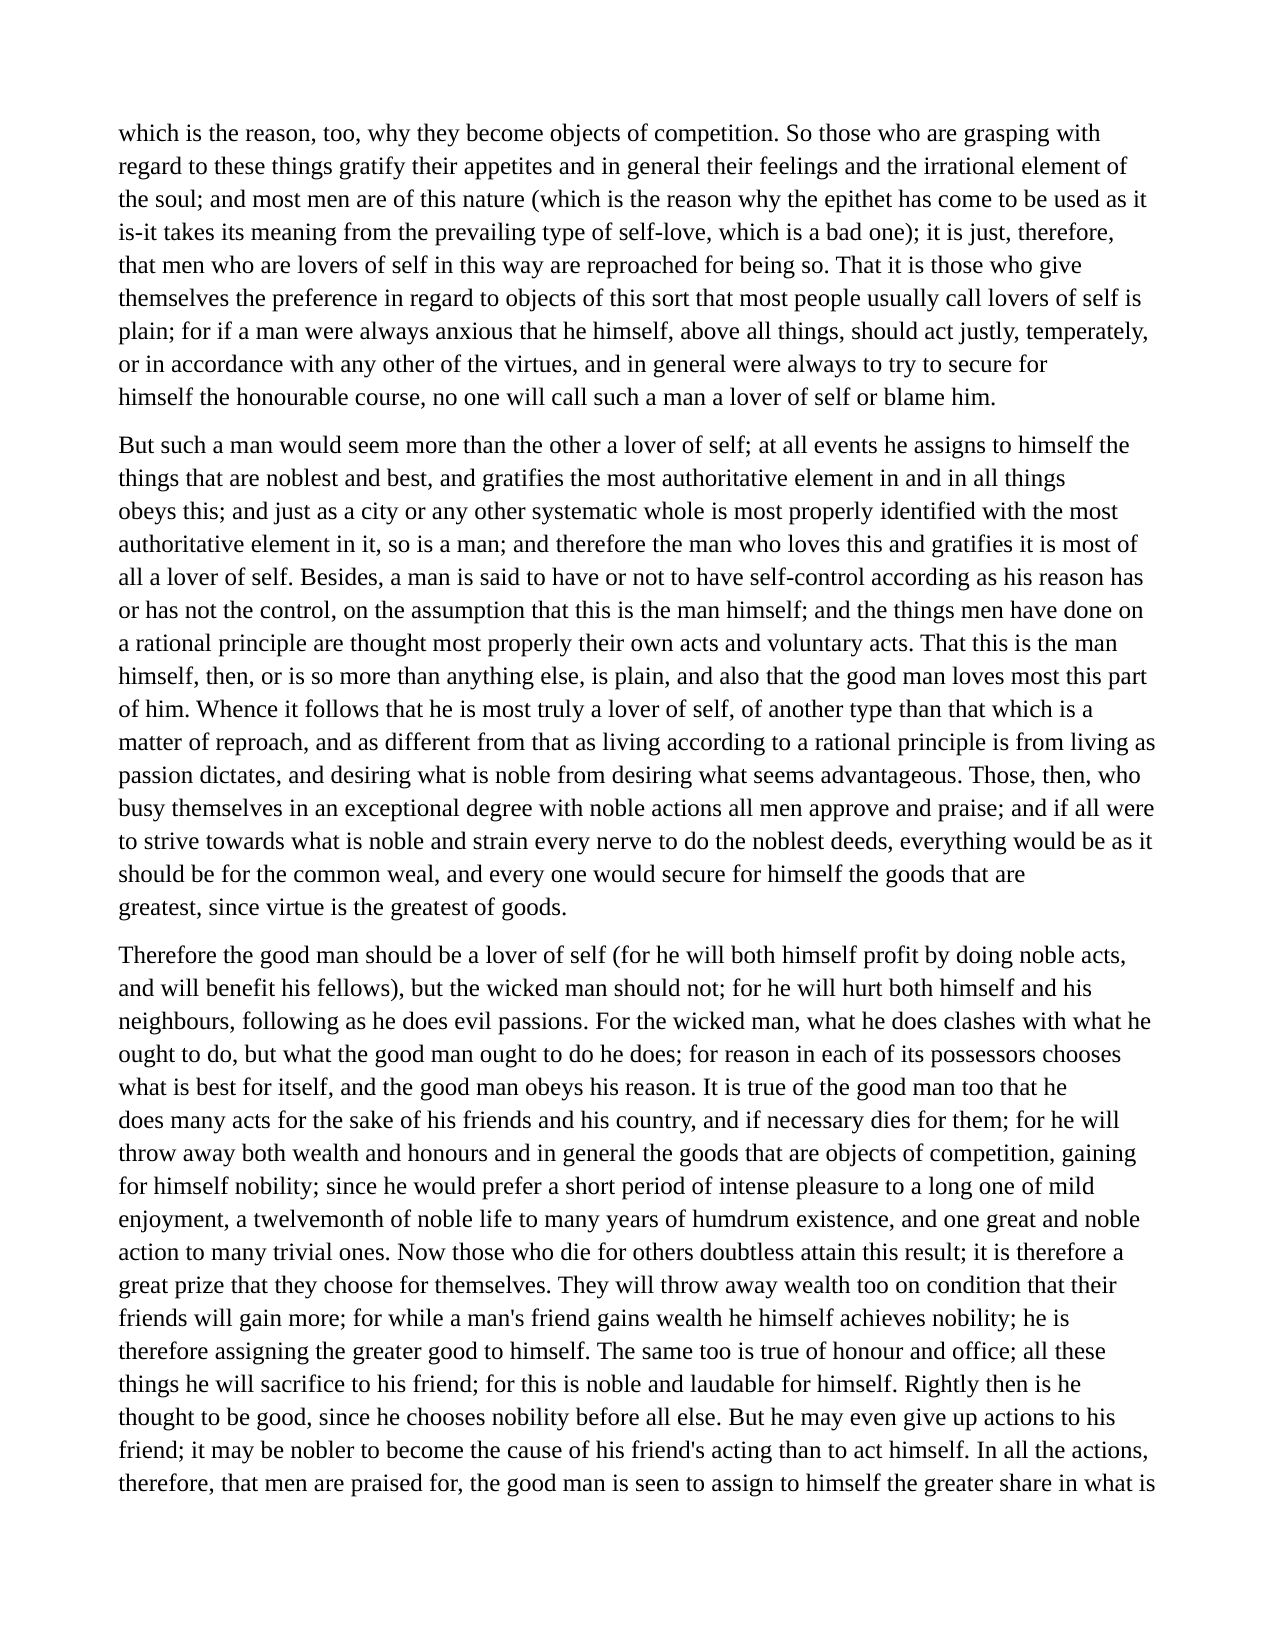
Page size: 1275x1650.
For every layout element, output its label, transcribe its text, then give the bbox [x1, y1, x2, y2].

text But such a man would seem more than the other a lover of self; at all events he assigns to himself the things that are noblest and best, and gratifies the most authoritative element in and in all things obeys this; and just as a city or any other systematic whole is most properly identified with the most authoritative element in it, so is a man; and therefore the man who loves this and gratifies it is most of all a lover of self. Besides, a man is said to have or not to have self-control according as his reason has or has not the control, on the assumption that this is the man himself; and the things men have done on a rational principle are thought most properly their own acts and voluntary acts. That this is the man himself, then, or is so more than anything else, is plain, and also that the good man loves most this part of him. Whence it follows that he is most truly a lover of self, of another type than that which is a matter of reproach, and as different from that as living according to a rational principle is from living as passion dictates, and desiring what is noble from desiring what seems advantageous. Those, then, who busy themselves in an exceptional degree with noble actions all men approve and praise; and if all were to strive towards what is noble and strain every nerve to do the noblest deeds, everything would be as it should be for the common weal, and every one would secure for himself the goods that are greatest, since virtue is the greatest of goods. [118, 430, 1157, 921]
text which is the reason, too, why they become objects of competition. So those who are grasping with regard to these things gratify their appetites and in general their feelings and the irrational element of the soul; and most men are of this nature (which is the reason why the epithet has come to be used as it is-it takes its meaning from the prevailing type of self-love, which is a bad one); it is just, therefore, that men who are lovers of self in this way are reproached for being so. That it is those who give themselves the preference in regard to objects of this sort that most people usually call lovers of self is plain; for if a man were always anxious that he himself, above all things, should act justly, temperately, or in accordance with any other of the virtues, and in general were always to try to secure for himself the honourable course, no one will call such a man a lover of self or blame him. [118, 118, 1157, 411]
text Therefore the good man should be a lover of self (for he will both himself profit by doing noble acts, and will benefit his fellows), but the wicked man should not; for he will hurt both himself and his neighbours, following as he does evil passions. For the wicked man, what he does clashes with what he ought to do, but what the good man ought to do he does; for reason in each of its possessors chooses what is best for itself, and the good man obeys his reason. It is true of the good man too that he does many acts for the sake of his friends and his country, and if necessary dies for them; for he will throw away both wealth and honours and in general the goods that are objects of competition, gaining for himself nobility; since he would prefer a short period of intense pleasure to a long one of mild enjoyment, a twelvemonth of noble life to many years of humdrum existence, and one great and noble action to many trivial ones. Now those who die for others doubtless attain this result; it is therefore a great prize that they choose for themselves. They will throw away wealth too on condition that their friends will gain more; for while a man's friend gains wealth he himself achieves nobility; he is therefore assigning the greater good to himself. The same too is true of honour and office; all these things he will sacrifice to his friend; for this is noble and laudable for himself. Rightly then is he thought to be good, since he chooses nobility before all else. But he may even give up actions to his friend; it may be nobler to become the cause of his friend's acting than to act himself. In all the actions, therefore, that men are praised for, the good man is seen to assign to himself the greater share in what is [118, 940, 1157, 1497]
